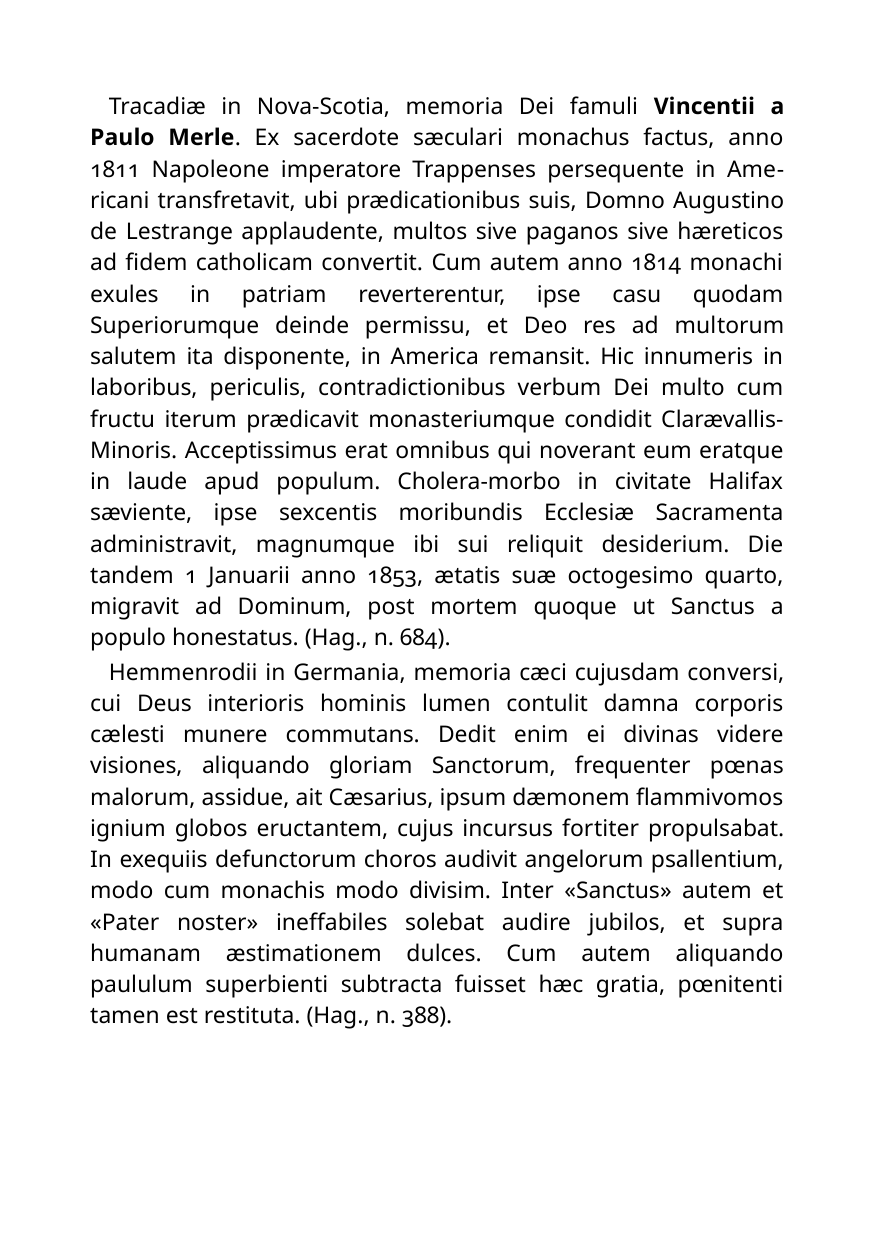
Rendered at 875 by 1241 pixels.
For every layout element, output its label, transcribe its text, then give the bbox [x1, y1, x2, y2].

text Hemmenrodii in Germania, memoria cæci cujusdam con­versi, cui Deus interioris hominis lumen contulit damna corporis cælesti munere commutans. Dedit enim ei divinas videre visiones, aliquando gloriam Sanctorum, frequenter pœnas malorum, assidue, ait Cæsarius, ipsum dæmonem flammivomos ignium globos eructantem, cujus incursus for­titer propulsabat. In exequiis defunctorum choros audivit angelorum psallentium, modo cum monachis modo divisim. Inter «Sanctus» autem et «Pater noster» ineffabiles solebat audire jubilos, et supra humanam æstimationem dulces. Cum autem aliquando paululum superbienti subtracta fuisset hæc gratia, pœnitenti tamen est restituta. (Hag., n. 388). [90, 656, 784, 1031]
text Tracadiæ in Nova-Scotia, memoria Dei famuli Vincentii a Paulo Merle. Ex sacerdote sæculari monachus factus, anno 1811 Napoleone imperatore Trappenses persequente in Ame­ricani transfretavit, ubi prædicationibus suis, Domno Augu­stino de Lestrange applaudente, multos sive paganos sive hæreticos ad fidem catholicam convertit. Cum autem anno 1814 monachi exules in patriam reverterentur, ipse casu quodam Superiorumque deinde permissu, et Deo res ad mul­torum salutem ita disponente, in America remansit. Hic innumeris in laboribus, periculis, contradictionibus verbum Dei multo cum fructu iterum prædicavit monasteriumque condidit Clarævallis-Minoris. Acceptissimus erat omnibus qui noverant eum eratque in laude apud populum. Cholera-morbo in civitate Halifax sæviente, ipse sexcentis moribundis Ecclesiæ Sacramenta administravit, magnumque ibi sui reliquit desiderium. Die tandem 1 Januarii anno 1853, ætatis suæ octogesimo quarto, migravit ad Dominum, post mortem quoque ut Sanctus a populo honestatus. (Hag., n. 684). [90, 90, 784, 652]
